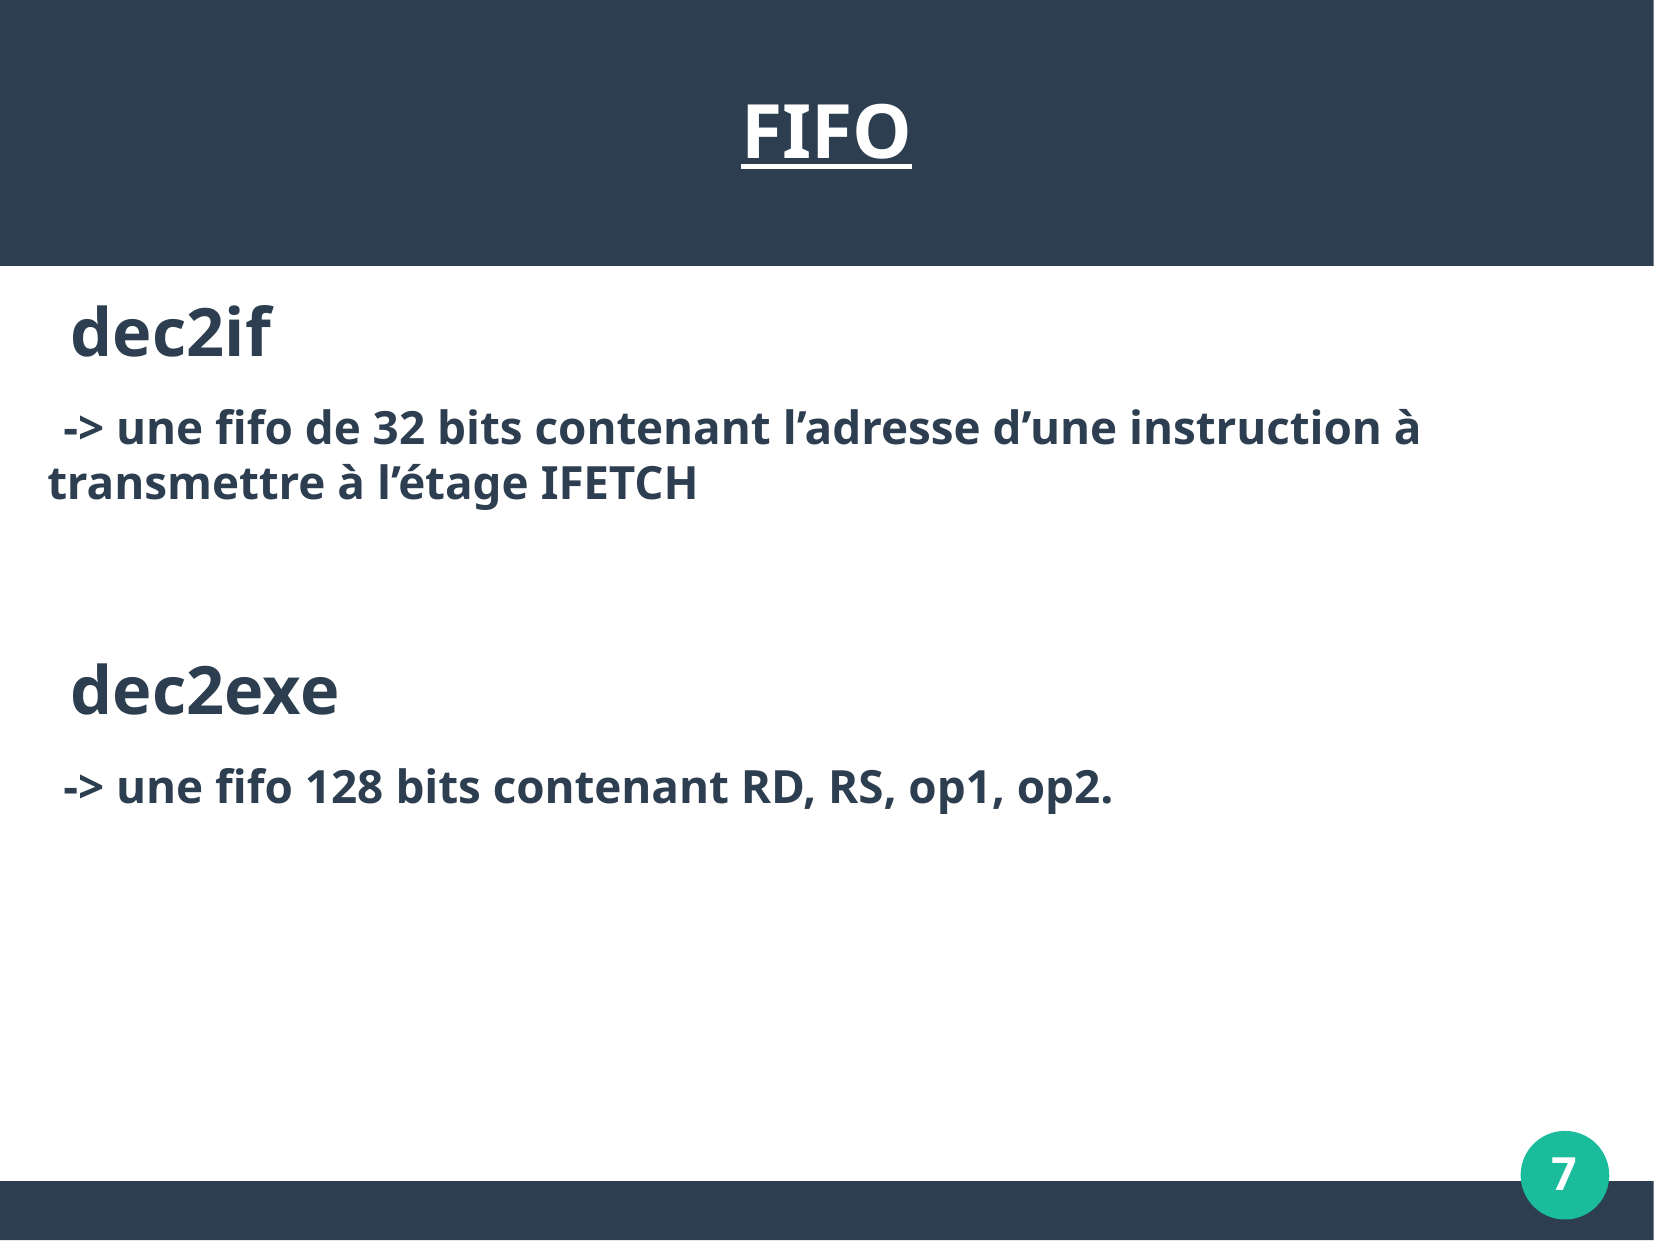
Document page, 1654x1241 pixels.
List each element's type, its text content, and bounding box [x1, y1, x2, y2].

text_box 7 [1535, 1133, 1619, 1204]
title FIFO [59, 49, 1595, 207]
list dec2if -> une fifo de 32 bits contenant l’adresse d’une instruction à transmettre à l’étage IFETCH dec2exe -> une fifo 128 bits contenant RD, RS, op1, op2. [47, 289, 1583, 1087]
